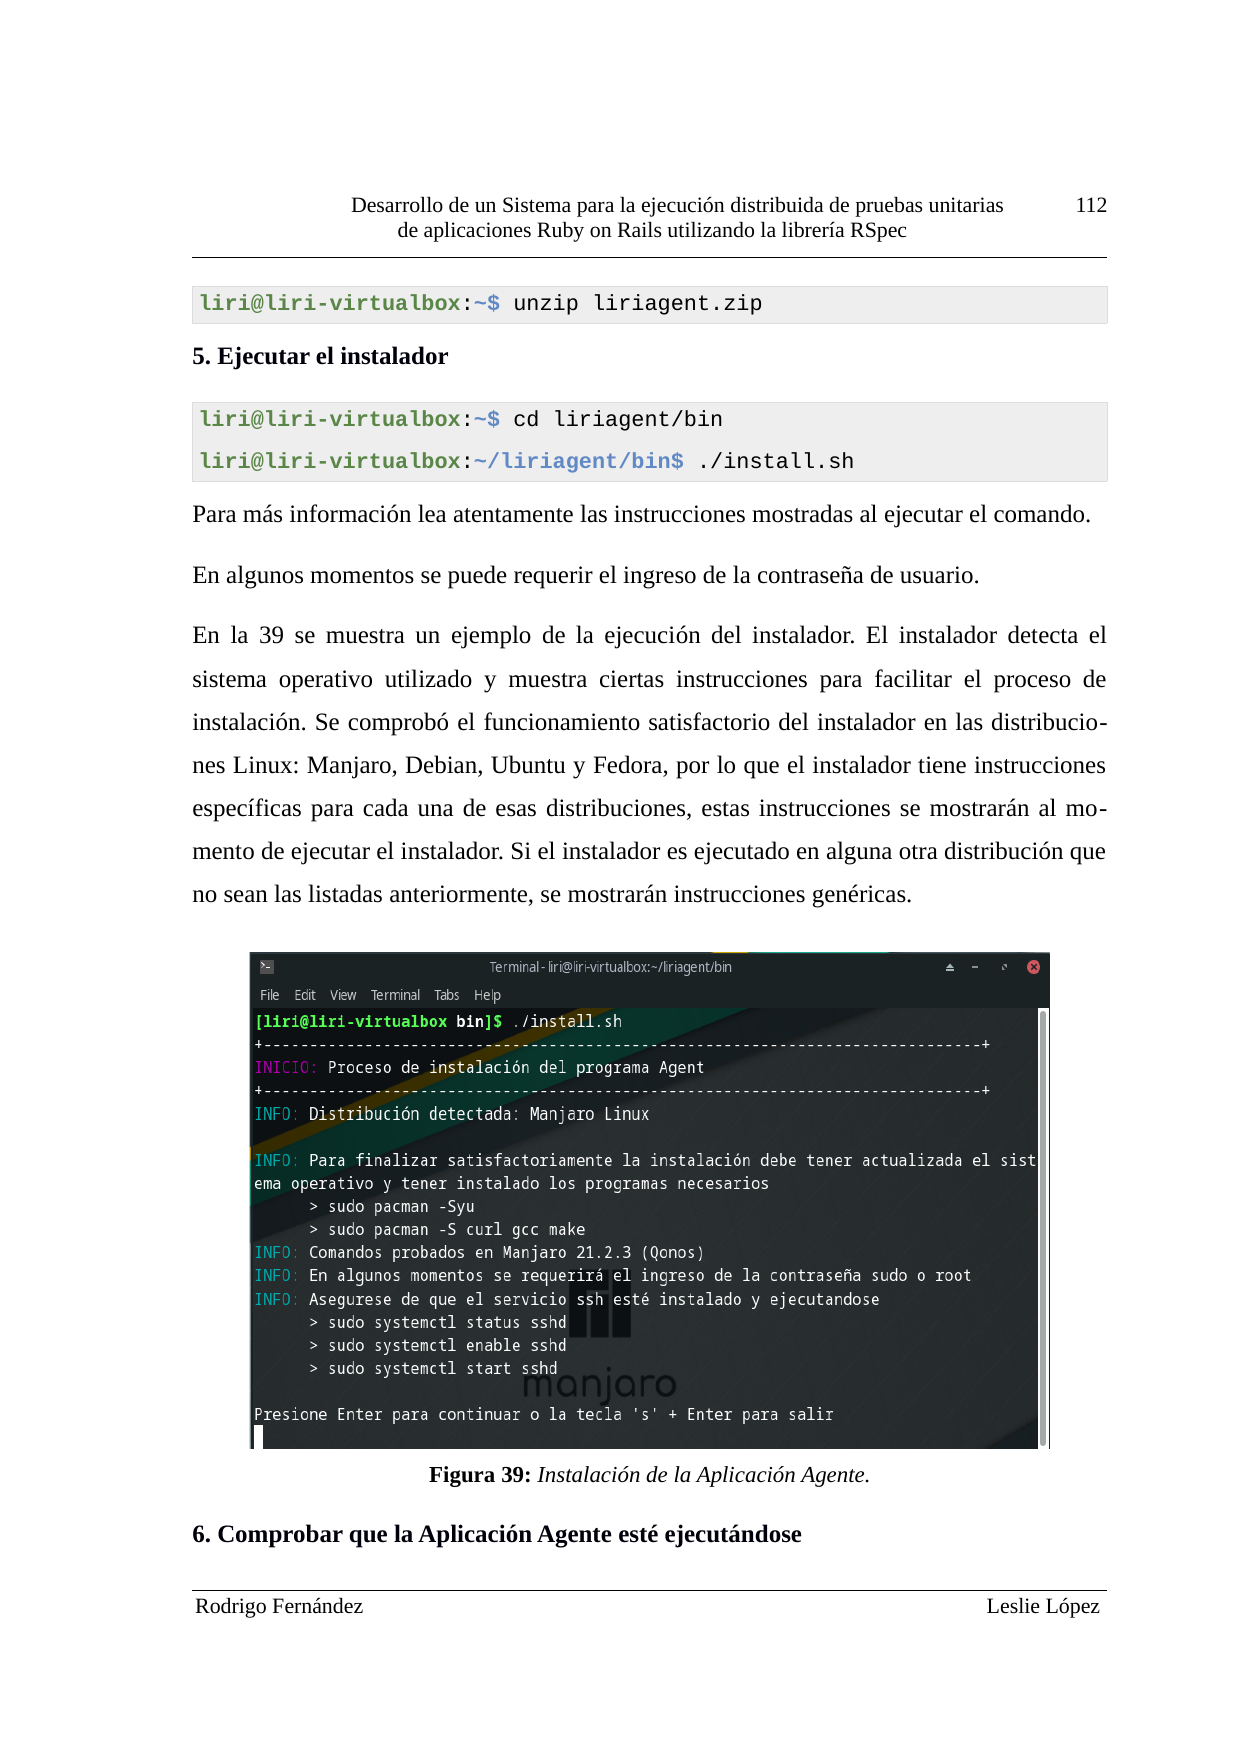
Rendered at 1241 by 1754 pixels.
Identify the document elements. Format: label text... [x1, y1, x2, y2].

picture [249, 952, 1050, 1449]
text En la 39 se muestra un ejemplo de la ejecución del instalador. El instalador detecta el sistema operativo utilizado y muestra ciertas instrucciones para facilitar el proceso de instalación. Se comprobó el funcionamiento satisfactorio del instalador en las distribucio­nes Linux: Manjaro, Debian, Ubuntu y Fedora, por lo que el instalador tiene instrucciones específicas para cada una de esas distribuciones, estas instrucciones se mostrarán al mo­mento de ejecutar el instalador. Si el instalador es ejecutado en alguna otra distribución que no sean las listadas anteriormente, se mostrarán instrucciones genéricas. [192, 621, 1107, 908]
text liri@liri-virtualbox:~/liriagent/bin$ ./install.sh [193, 444, 1107, 481]
text 6. Comprobar que la Aplicación Agente esté ejecutándose [192, 1519, 1107, 1548]
text En algunos momentos se puede requerir el ingreso de la contraseña de usuario. [192, 560, 1107, 588]
text liri@liri-virtualbox:~$ unzip liriagent.zip [193, 287, 1107, 323]
text liri@liri-virtualbox:~$ cd liriagent/bin [193, 403, 1107, 433]
text 5. Ejecutar el instalador [192, 341, 1107, 370]
text Figura 39: Instalación de la Aplicación Agente. [249, 1461, 1050, 1487]
text Para más información lea atentamente las instrucciones mostradas al ejecutar el comando. [192, 499, 1107, 528]
